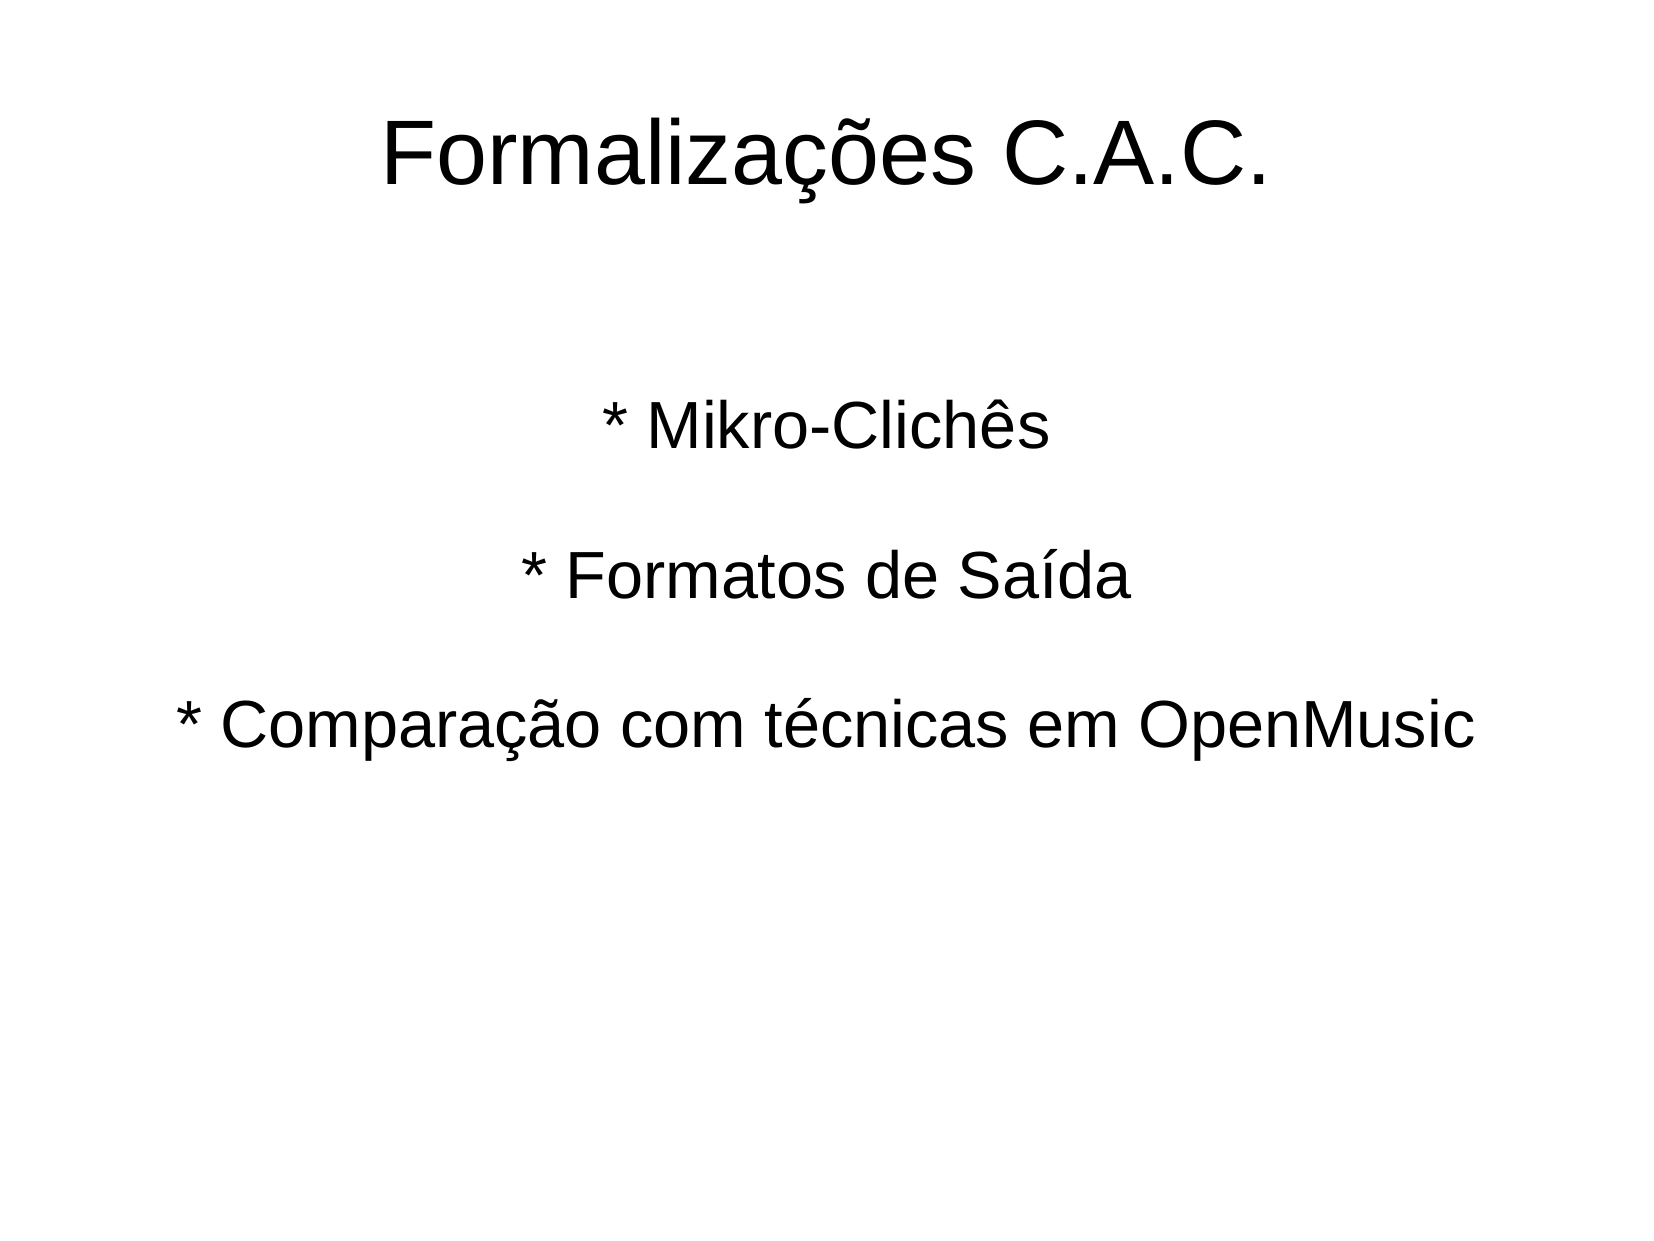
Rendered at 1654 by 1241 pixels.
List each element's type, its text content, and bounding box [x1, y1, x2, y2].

title Formalizações C.A.C. [82, 49, 1571, 238]
subtitle * Mikro-Clichês * Formatos de Saída * Comparação com técnicas em OpenMusic [82, 238, 1571, 1062]
